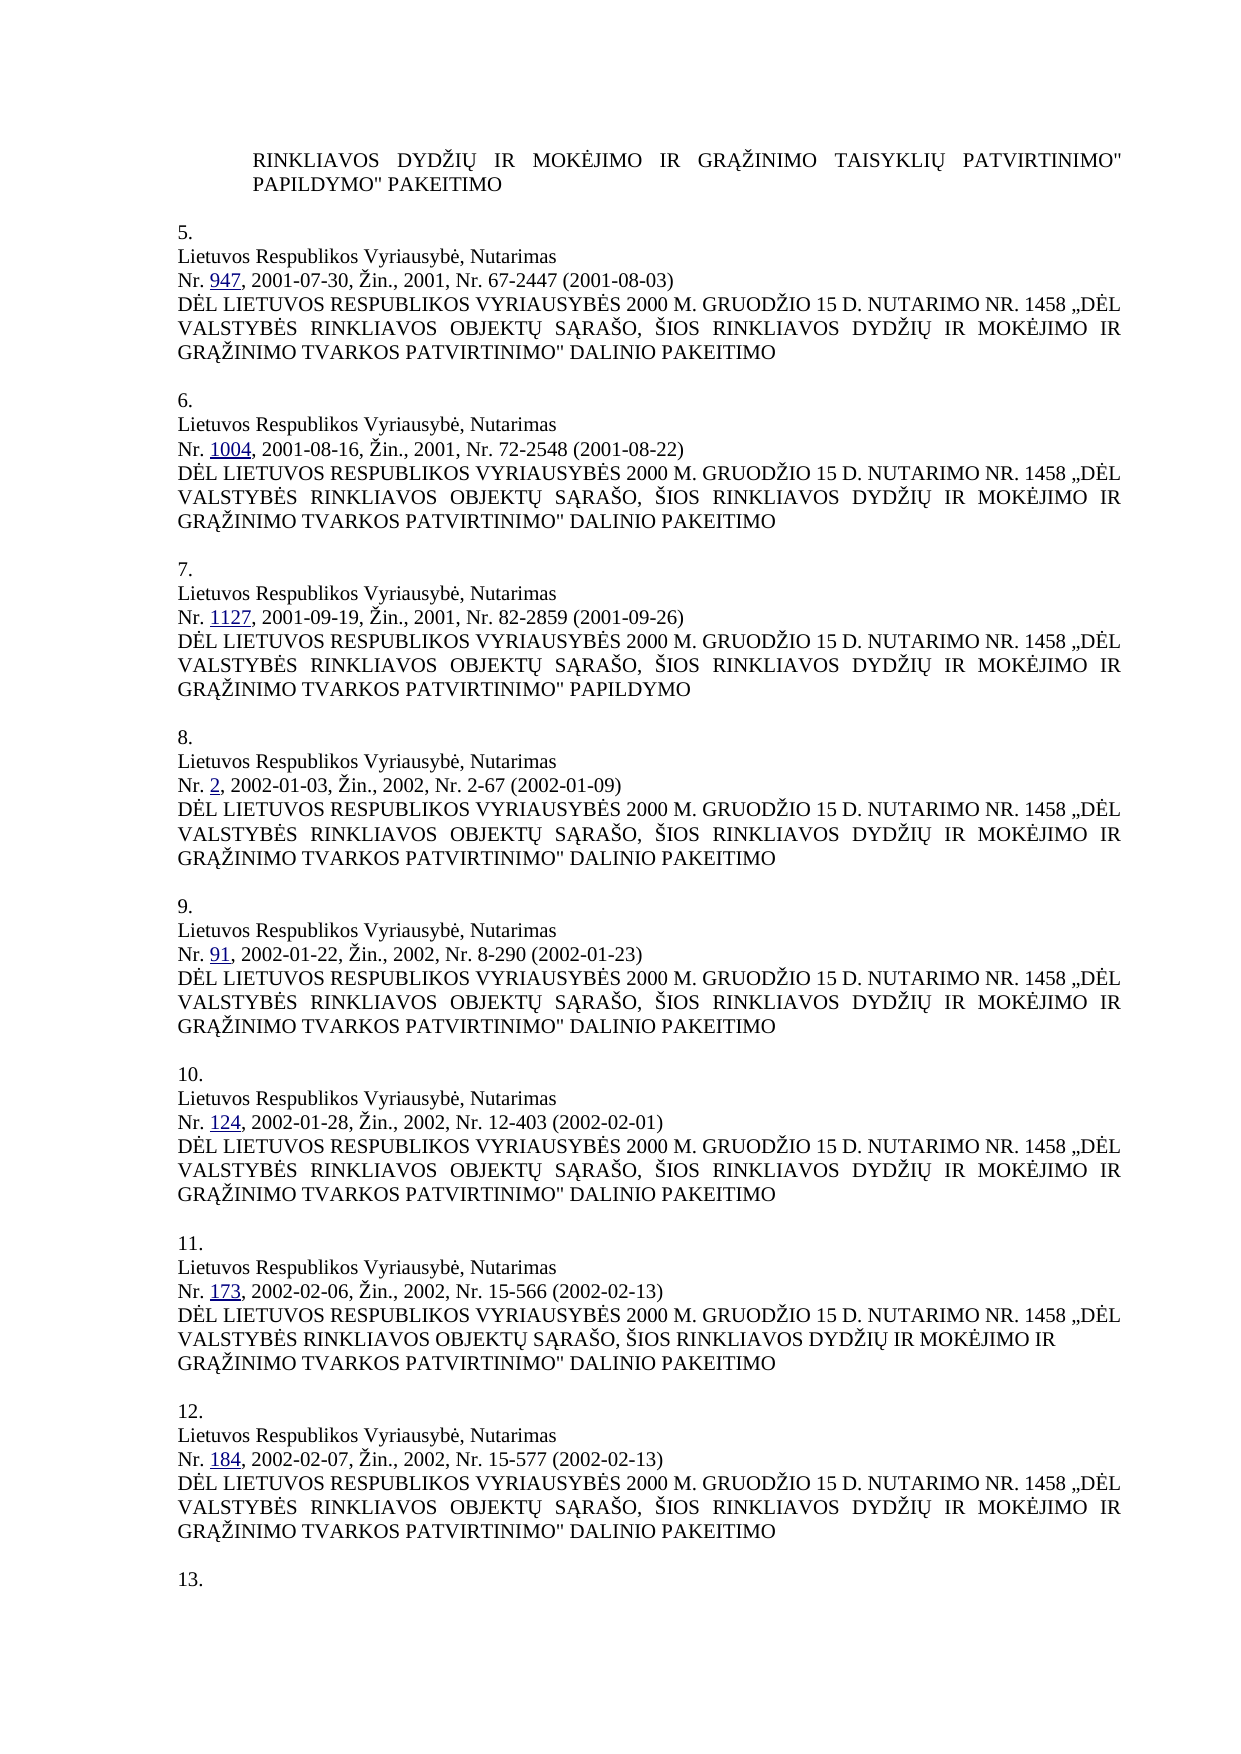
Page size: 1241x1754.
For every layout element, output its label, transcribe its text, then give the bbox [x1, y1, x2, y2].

text Lietuvos Respublikos Vyriausybė, Nutarimas [177, 1086, 1122, 1110]
text 8. [177, 725, 1122, 749]
text 12. [177, 1399, 1122, 1423]
text Nr. 1004, 2001-08-16, Žin., 2001, Nr. 72-2548 (2001-08-22) [177, 436, 1122, 461]
text Nr. 947, 2001-07-30, Žin., 2001, Nr. 67-2447 (2001-08-03) [177, 268, 1122, 292]
text Nr. 124, 2002-01-28, Žin., 2002, Nr. 12-403 (2002-02-01) [177, 1110, 1122, 1134]
text Nr. 184, 2002-02-07, Žin., 2002, Nr. 15-577 (2002-02-13) [177, 1447, 1122, 1471]
text Lietuvos Respublikos Vyriausybė, Nutarimas [177, 918, 1122, 942]
text DĖL LIETUVOS RESPUBLIKOS VYRIAUSYBĖS 2000 M. GRUODŽIO 15 D. NUTARIMO NR. 1458 „DĖL VALSTYBĖS RINKLIAVOS OBJEKTŲ SĄRAŠO, ŠIOS RINKLIAVOS DYDŽIŲ IR MOKĖJIMO IR GRĄŽINIMO TVARKOS PATVIRTINIMO" DALINIO PAKEITIMO [177, 797, 1122, 869]
text Lietuvos Respublikos Vyriausybė, Nutarimas [177, 244, 1122, 268]
text RINKLIAVOS DYDŽIŲ IR MOKĖJIMO IR GRĄŽINIMO TAISYKLIŲ PATVIRTINIMO" PAPILDYMO" PAKEITIMO [252, 148, 1122, 196]
text 10. [177, 1062, 1122, 1086]
text 5. [177, 220, 1122, 244]
text Nr. 173, 2002-02-06, Žin., 2002, Nr. 15-566 (2002-02-13) [177, 1279, 1122, 1303]
text DĖL LIETUVOS RESPUBLIKOS VYRIAUSYBĖS 2000 M. GRUODŽIO 15 D. NUTARIMO NR. 1458 „DĖL VALSTYBĖS RINKLIAVOS OBJEKTŲ SĄRAŠO, ŠIOS RINKLIAVOS DYDŽIŲ IR MOKĖJIMO IR GRĄŽINIMO TVARKOS PATVIRTINIMO" DALINIO PAKEITIMO [177, 966, 1122, 1038]
text 13. [177, 1567, 1122, 1591]
text Nr. 1127, 2001-09-19, Žin., 2001, Nr. 82-2859 (2001-09-26) [177, 605, 1122, 629]
text 6. [177, 388, 1122, 412]
text 11. [177, 1231, 1122, 1254]
text DĖL LIETUVOS RESPUBLIKOS VYRIAUSYBĖS 2000 M. GRUODŽIO 15 D. NUTARIMO NR. 1458 „DĖL VALSTYBĖS RINKLIAVOS OBJEKTŲ SĄRAŠO, ŠIOS RINKLIAVOS DYDŽIŲ IR MOKĖJIMO IR GRĄŽINIMO TVARKOS PATVIRTINIMO" DALINIO PAKEITIMO [177, 1471, 1122, 1543]
text Lietuvos Respublikos Vyriausybė, Nutarimas [177, 581, 1122, 605]
text Lietuvos Respublikos Vyriausybė, Nutarimas [177, 749, 1122, 773]
text Nr. 91, 2002-01-22, Žin., 2002, Nr. 8-290 (2002-01-23) [177, 942, 1122, 966]
text Lietuvos Respublikos Vyriausybė, Nutarimas [177, 1423, 1122, 1447]
text DĖL LIETUVOS RESPUBLIKOS VYRIAUSYBĖS 2000 M. GRUODŽIO 15 D. NUTARIMO NR. 1458 „DĖL VALSTYBĖS RINKLIAVOS OBJEKTŲ SĄRAŠO, ŠIOS RINKLIAVOS DYDŽIŲ IR MOKĖJIMO IR GRĄŽINIMO TVARKOS PATVIRTINIMO" DALINIO PAKEITIMO [177, 461, 1122, 533]
text 7. [177, 557, 1122, 581]
text 9. [177, 894, 1122, 918]
text DĖL LIETUVOS RESPUBLIKOS VYRIAUSYBĖS 2000 M. GRUODŽIO 15 D. NUTARIMO NR. 1458 „DĖL VALSTYBĖS RINKLIAVOS OBJEKTŲ SĄRAŠO, ŠIOS RINKLIAVOS DYDŽIŲ IR MOKĖJIMO IR GRĄŽINIMO TVARKOS PATVIRTINIMO" DALINIO PAKEITIMO [177, 1134, 1122, 1206]
text Nr. 2, 2002-01-03, Žin., 2002, Nr. 2-67 (2002-01-09) [177, 773, 1122, 797]
text DĖL LIETUVOS RESPUBLIKOS VYRIAUSYBĖS 2000 M. GRUODŽIO 15 D. NUTARIMO NR. 1458 „DĖL VALSTYBĖS RINKLIAVOS OBJEKTŲ SĄRAŠO, ŠIOS RINKLIAVOS DYDŽIŲ IR MOKĖJIMO IR GRĄŽINIMO TVARKOS PATVIRTINIMO" DALINIO PAKEITIMO [177, 1303, 1122, 1375]
text DĖL LIETUVOS RESPUBLIKOS VYRIAUSYBĖS 2000 M. GRUODŽIO 15 D. NUTARIMO NR. 1458 „DĖL VALSTYBĖS RINKLIAVOS OBJEKTŲ SĄRAŠO, ŠIOS RINKLIAVOS DYDŽIŲ IR MOKĖJIMO IR GRĄŽINIMO TVARKOS PATVIRTINIMO" DALINIO PAKEITIMO [177, 292, 1122, 364]
text DĖL LIETUVOS RESPUBLIKOS VYRIAUSYBĖS 2000 M. GRUODŽIO 15 D. NUTARIMO NR. 1458 „DĖL VALSTYBĖS RINKLIAVOS OBJEKTŲ SĄRAŠO, ŠIOS RINKLIAVOS DYDŽIŲ IR MOKĖJIMO IR GRĄŽINIMO TVARKOS PATVIRTINIMO" PAPILDYMO [177, 629, 1122, 701]
text Lietuvos Respublikos Vyriausybė, Nutarimas [177, 1254, 1122, 1279]
text Lietuvos Respublikos Vyriausybė, Nutarimas [177, 412, 1122, 436]
